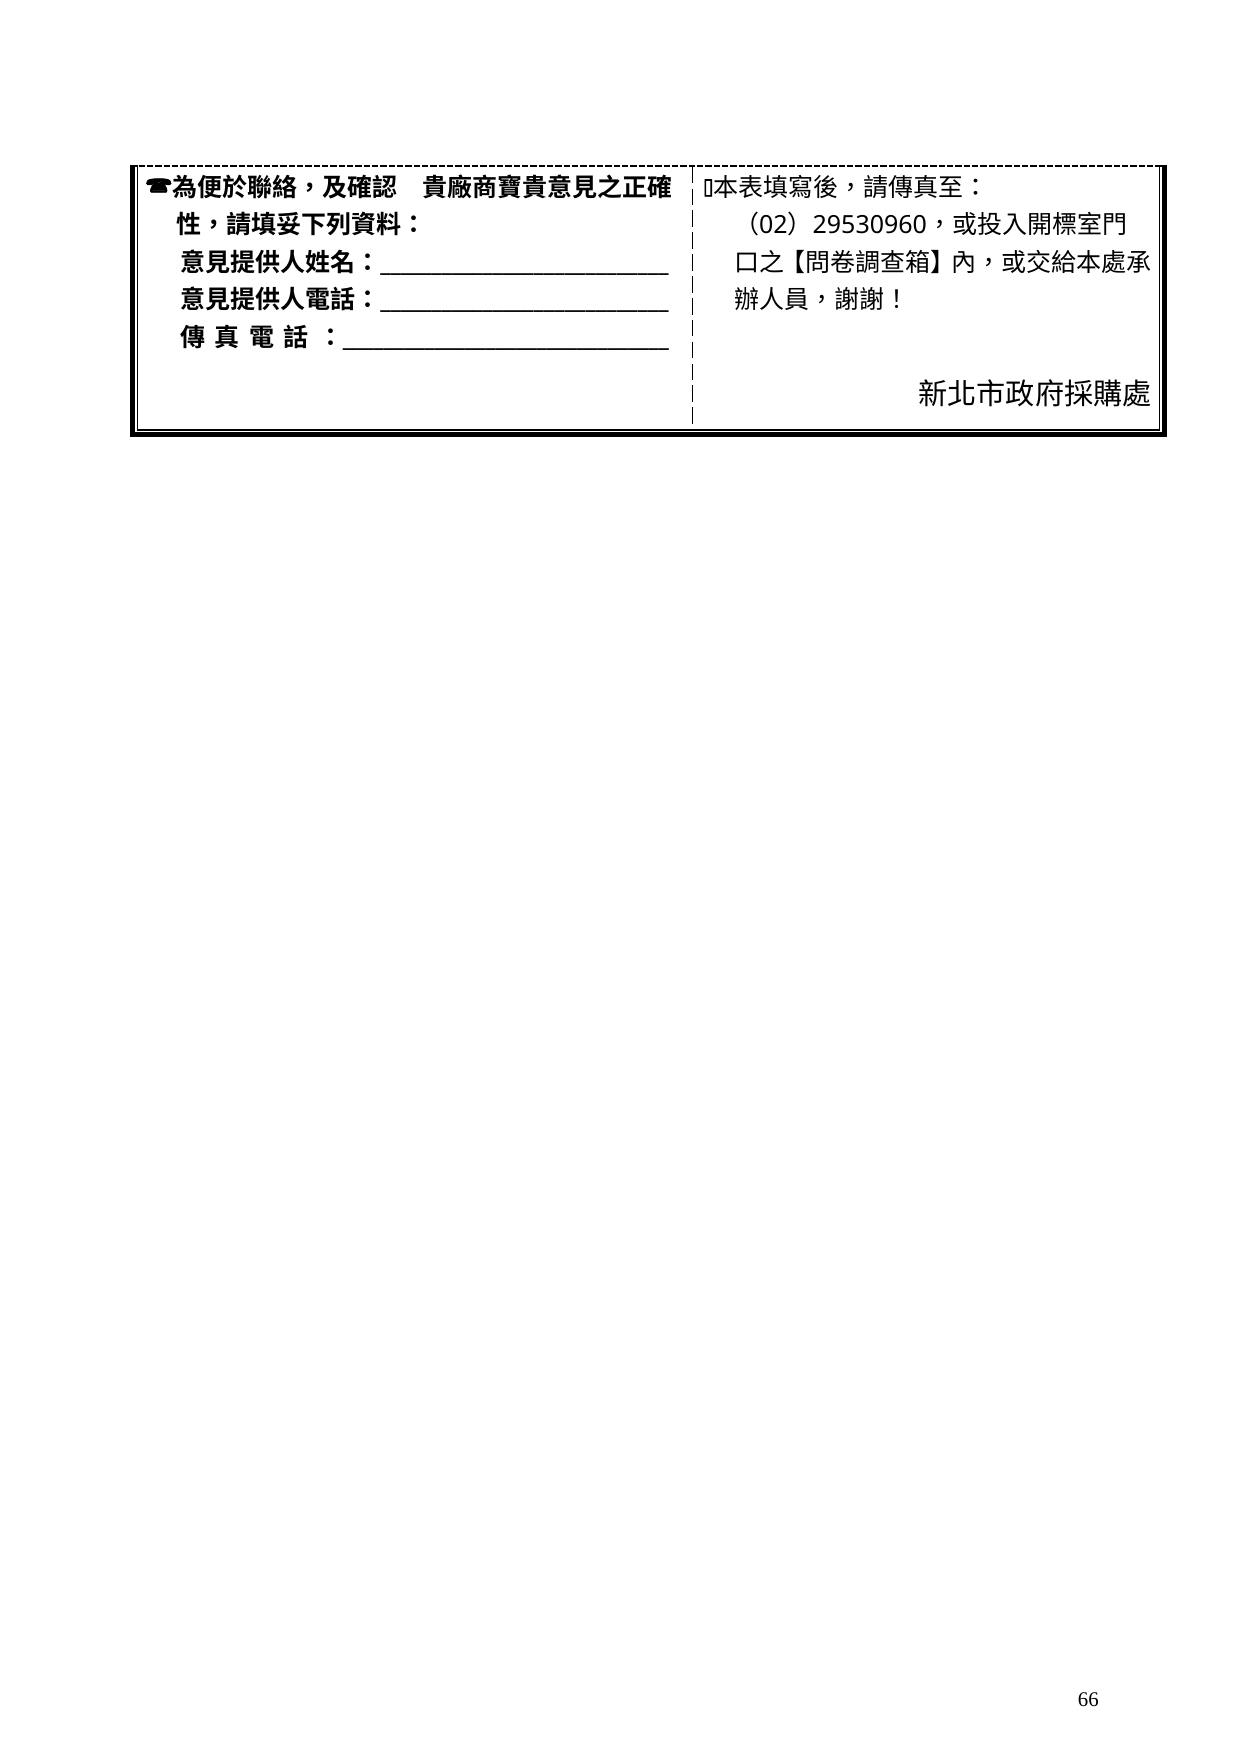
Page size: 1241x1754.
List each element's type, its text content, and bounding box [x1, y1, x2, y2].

table_cell 為便於聯絡，及確認 貴廠商寶貴意見之正確性，請填妥下列資料： 意見提供人姓名： 意見提供人電話： 傳真電話： [138, 165, 693, 429]
table_cell 本表填寫後，請傳真至：（02）29530960，或投入開標室門口之【問卷調查箱】內，或交給本處承辦人員，謝謝！ 新北市政府採購處 [693, 165, 1159, 429]
